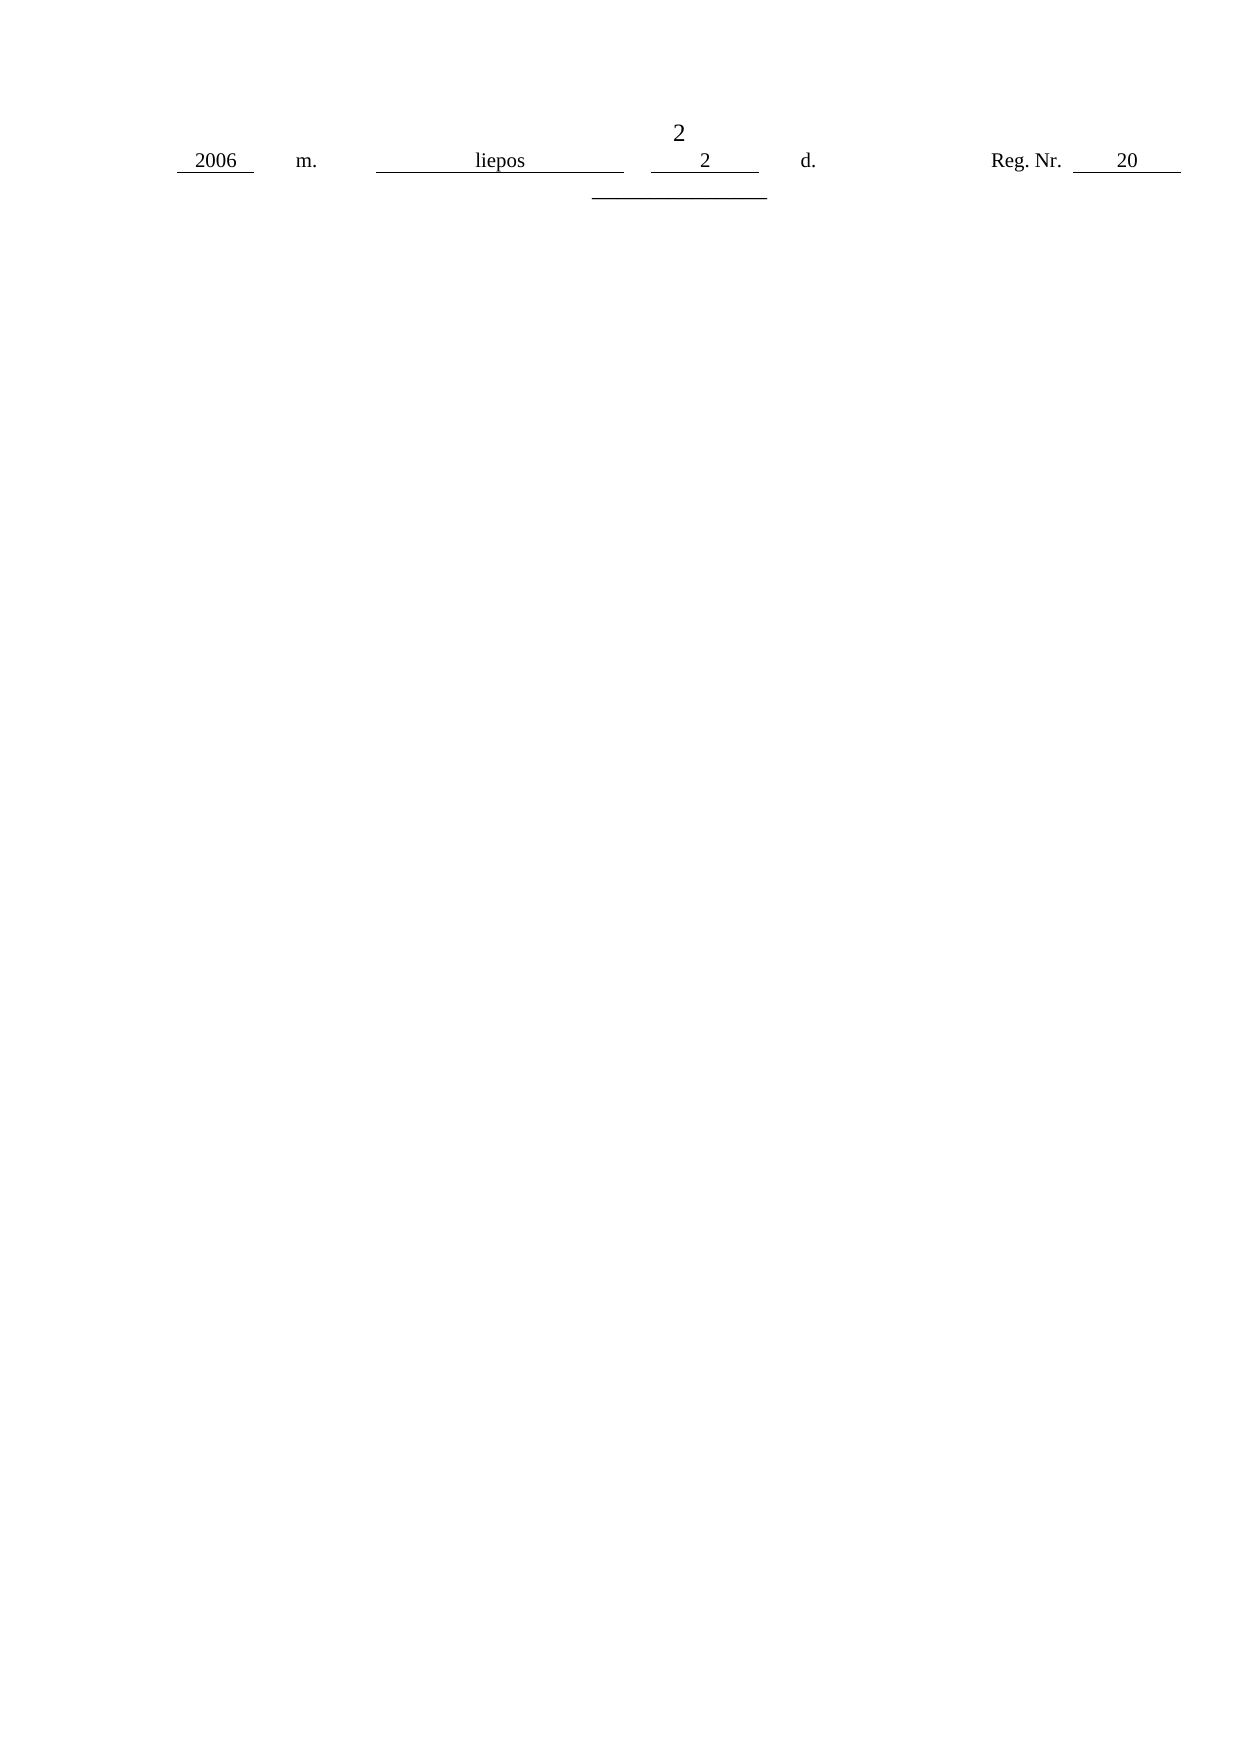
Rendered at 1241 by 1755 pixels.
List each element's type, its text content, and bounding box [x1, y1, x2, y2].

table_header [346, 148, 376, 172]
table_header [759, 148, 789, 172]
table_header [254, 148, 284, 172]
table_header 2 [651, 148, 758, 172]
table_header 20 [1073, 148, 1181, 172]
text ______________ [177, 173, 1181, 201]
table_header [624, 148, 651, 172]
table_header liepos [376, 148, 624, 172]
table_header m. [284, 148, 346, 172]
table_header [840, 148, 866, 172]
table_header d. [789, 148, 839, 172]
table_header 2006 [177, 148, 254, 172]
table_header Reg. Nr. [866, 148, 1073, 172]
